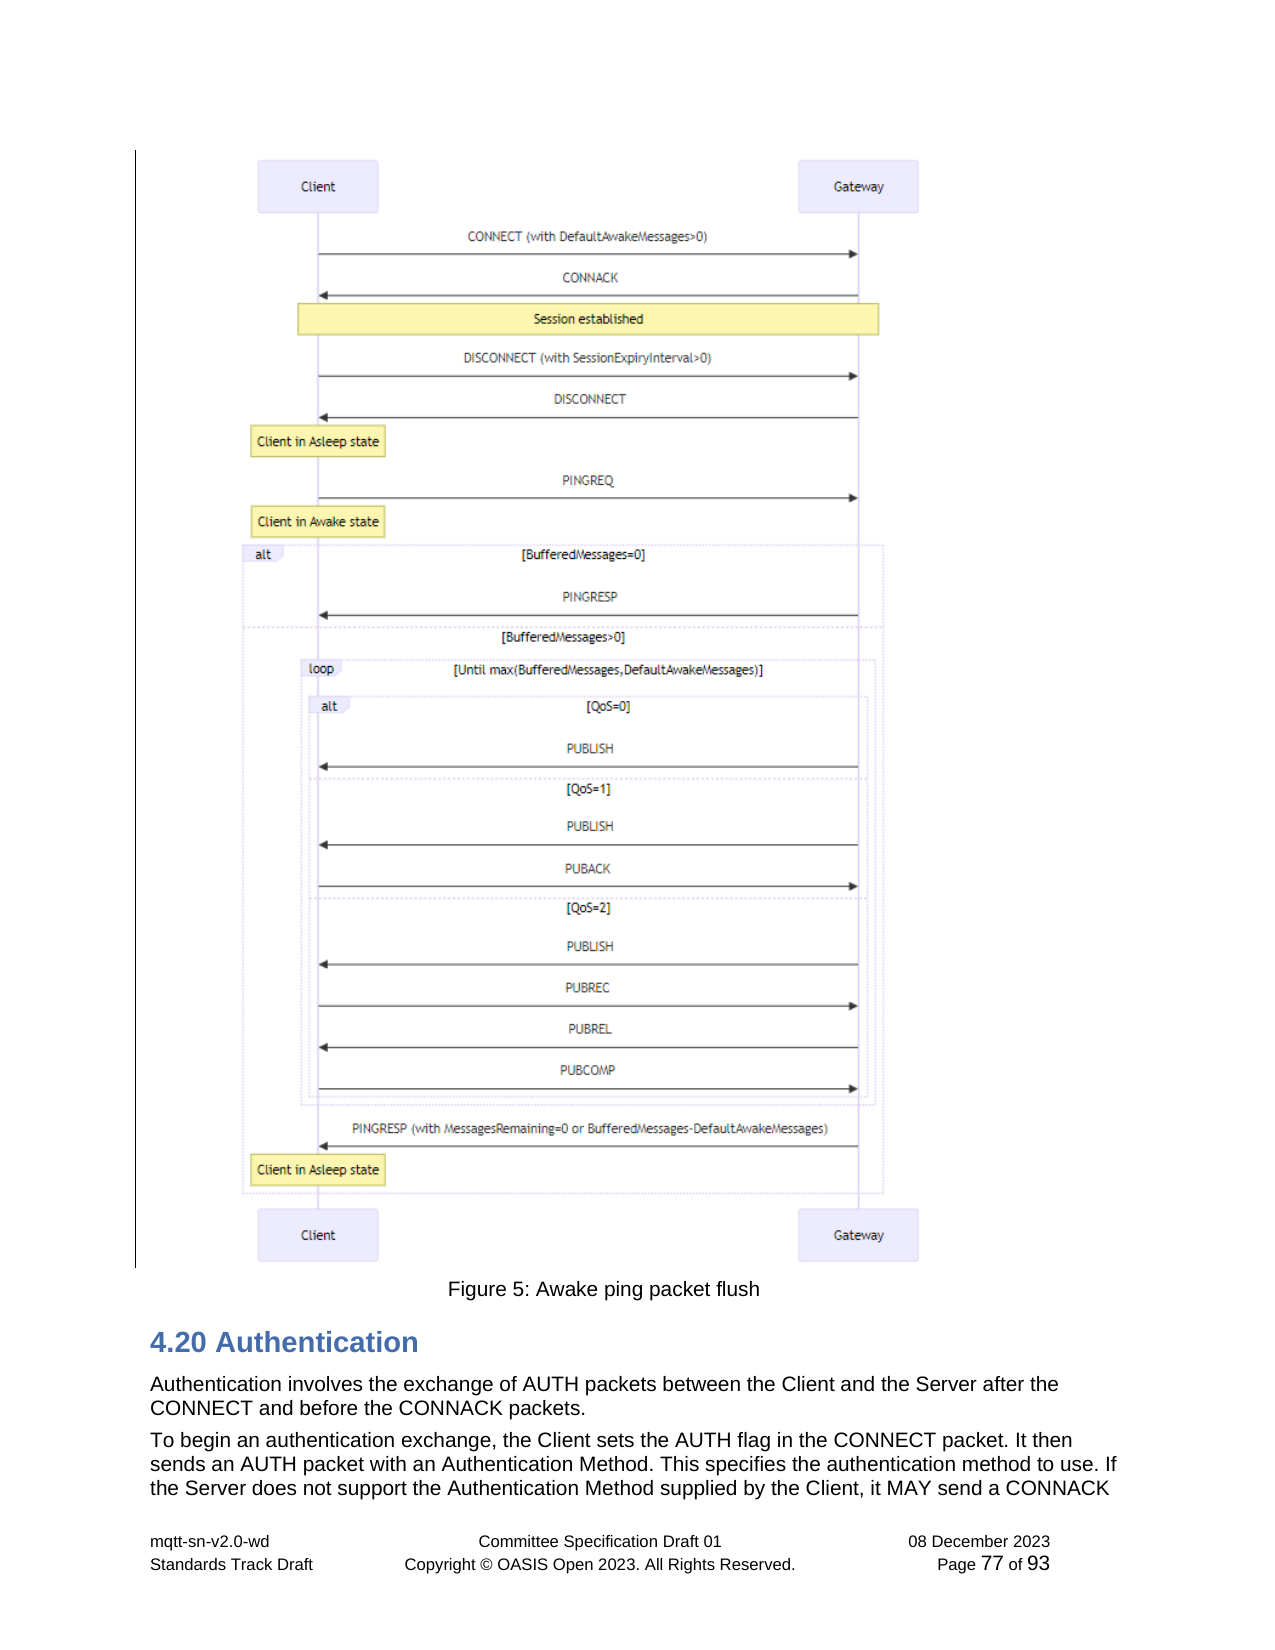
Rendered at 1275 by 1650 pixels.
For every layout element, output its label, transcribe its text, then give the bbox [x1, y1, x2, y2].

text Authentication involves the exchange of AUTH packets between the Client and the Server after the CONNECT and before the CONNACK packets. [150, 1371, 1125, 1419]
picture [238, 150, 931, 1268]
text To begin an authentication exchange, the Client sets the AUTH flag in the CONNECT packet. It then sends an AUTH packet with an Authentication Method. This specifies the authentication method to use. If the Server does not support the Authentication Method supplied by the Client, it MAY send a CONNACK [150, 1428, 1125, 1499]
text Figure 5: Awake ping packet flush [148, 1276, 1028, 1300]
subtitle 4.20 Authentication [150, 1325, 1125, 1359]
